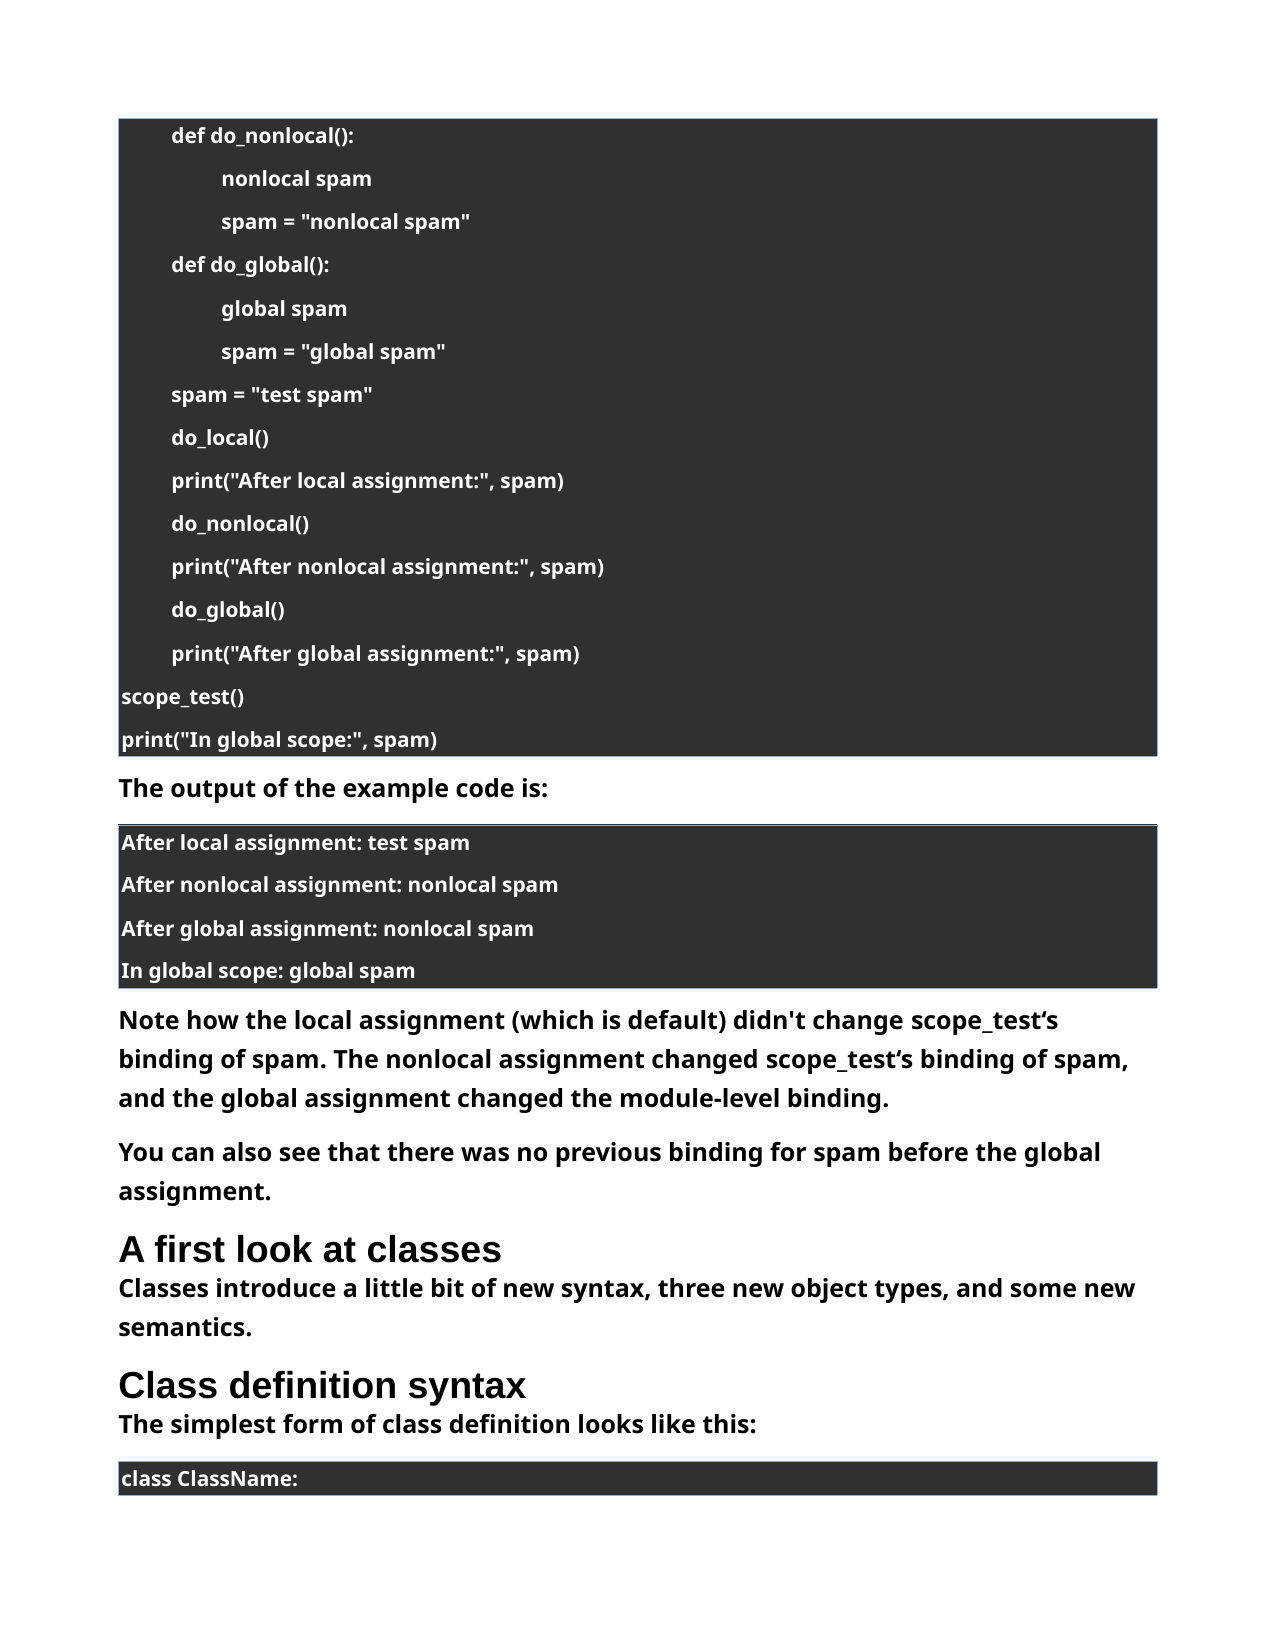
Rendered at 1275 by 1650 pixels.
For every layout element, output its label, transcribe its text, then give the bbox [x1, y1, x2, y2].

text The simplest form of class definition looks like this: [118, 1407, 1157, 1441]
text spam = "test spam" [119, 377, 1157, 408]
text spam = "nonlocal spam" [119, 204, 1157, 236]
text You can also see that there was no previous binding for spam before the global assignment. [118, 1135, 1157, 1208]
text The output of the example code is: [118, 771, 1157, 805]
text def do_global(): [119, 247, 1157, 279]
text scope_test() [119, 679, 1157, 710]
text global spam [119, 291, 1157, 322]
text print("After nonlocal assignment:", spam) [119, 549, 1157, 581]
text Note how the local assignment (which is default) didn't change scope_test‘s binding of spam. The nonlocal assignment changed scope_test‘s binding of spam, and the global assignment changed the module-level binding. [118, 1003, 1157, 1115]
text After nonlocal assignment: nonlocal spam [119, 868, 1157, 899]
text Classes introduce a little bit of new syntax, three new object types, and some new semantics. [118, 1271, 1157, 1344]
text print("In global scope:", spam) [119, 722, 1157, 756]
text do_global() [119, 592, 1157, 624]
text print("After global assignment:", spam) [119, 636, 1157, 667]
subtitle A first look at classes [118, 1228, 1157, 1271]
subtitle Class definition syntax [118, 1364, 1157, 1407]
text After local assignment: test spam [119, 826, 1157, 856]
text do_local() [119, 420, 1157, 452]
text In global scope: global spam [119, 954, 1157, 988]
text nonlocal spam [119, 161, 1157, 193]
text do_nonlocal() [119, 506, 1157, 538]
text print("After local assignment:", spam) [119, 463, 1157, 495]
text After global assignment: nonlocal spam [119, 911, 1157, 942]
text class ClassName: [119, 1462, 1157, 1495]
text spam = "global spam" [119, 334, 1157, 365]
text def do_nonlocal(): [119, 119, 1157, 150]
